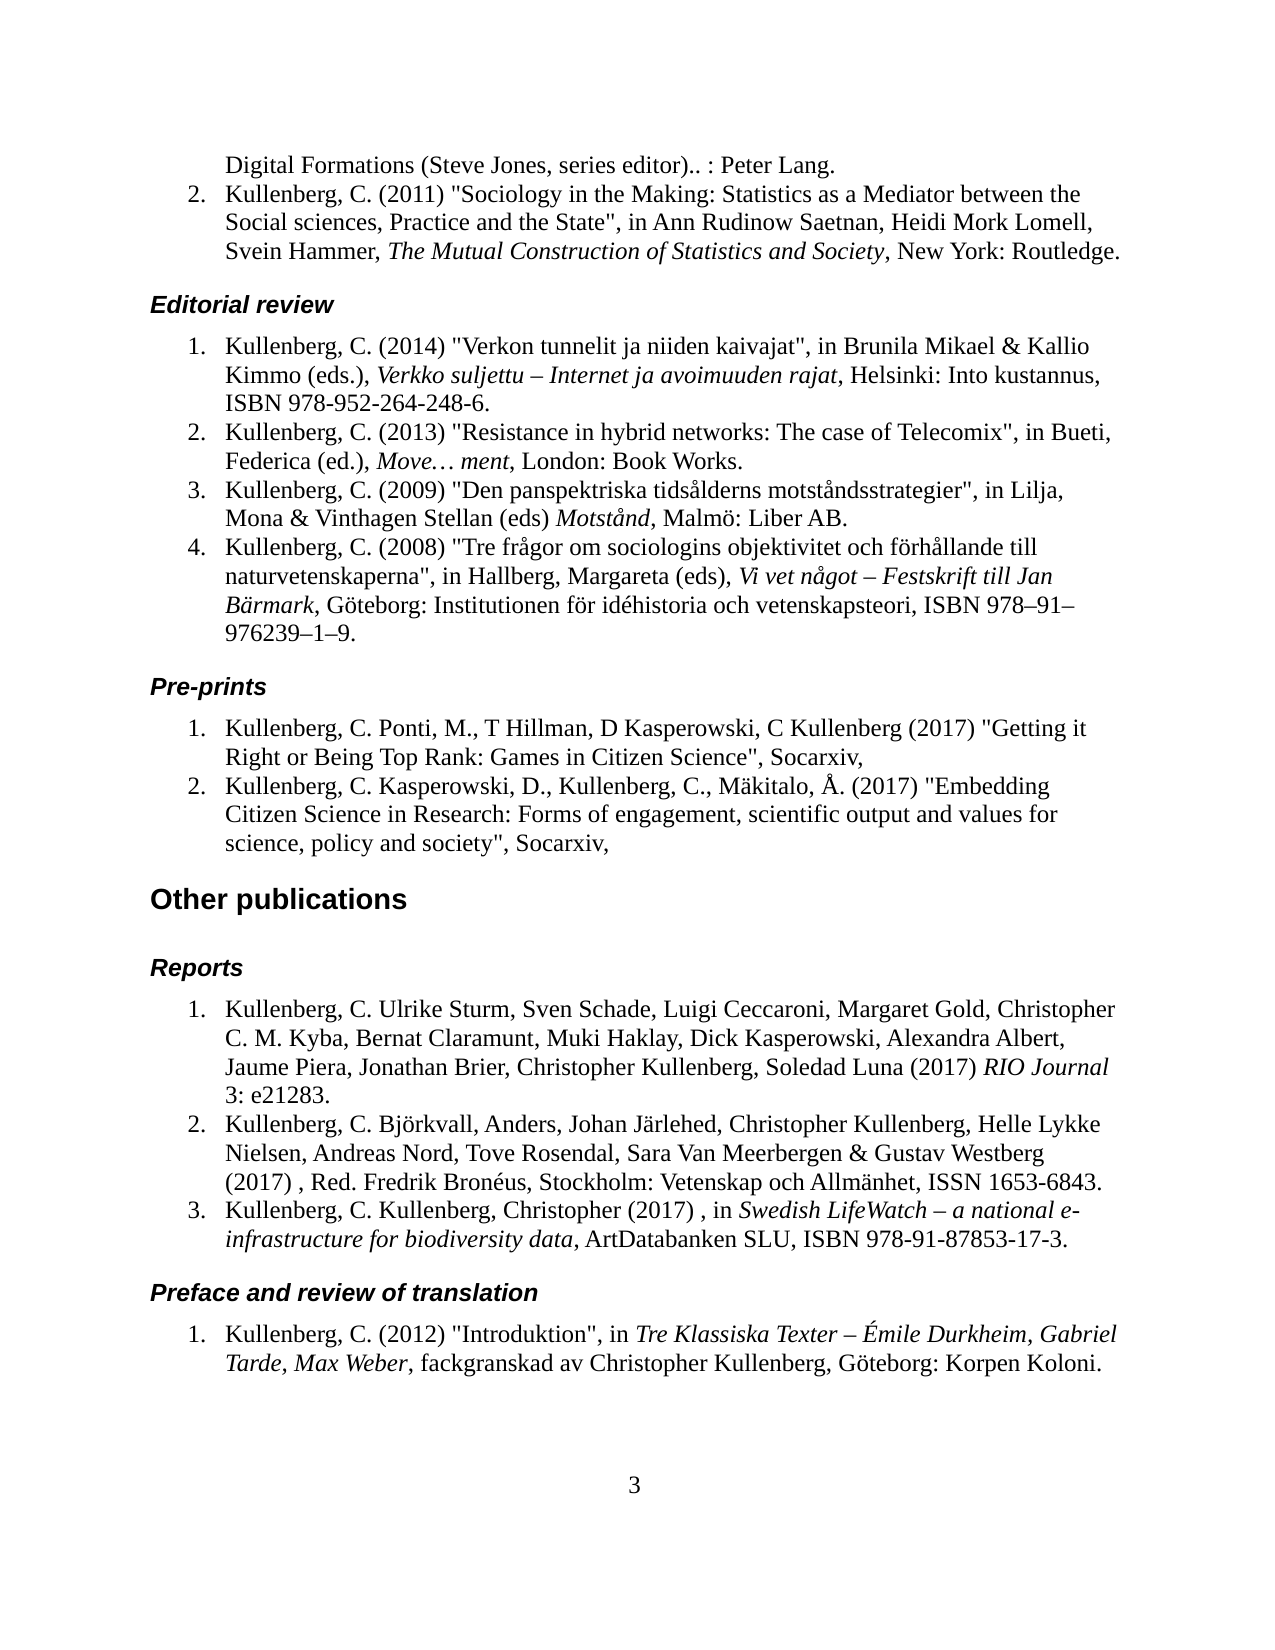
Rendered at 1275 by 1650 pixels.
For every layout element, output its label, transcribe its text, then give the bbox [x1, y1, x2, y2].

list Kullenberg, C. (2014) "Verkon tunnelit ja niiden kaivajat", in Brunila Mikael & Kallio Kimmo (eds.), Verkko suljettu – Internet ja avoimuuden rajat, Helsinki: Into kustannus, ISBN 978-952-264-248-6. [187, 331, 1125, 417]
list Kullenberg, C. Ulrike Sturm, Sven Schade, Luigi Ceccaroni, Margaret Gold, Christopher C. M. Kyba, Bernat Claramunt, Muki Haklay, Dick Kasperowski, Alexandra Albert, Jaume Piera, Jonathan Brier, Christopher Kullenberg, Soledad Luna (2017) RIO Journal 3: e21283. [187, 994, 1125, 1109]
list Kullenberg, C. Ponti, M., T Hillman, D Kasperowski, C Kullenberg (2017) "Getting it Right or Being Top Rank: Games in Citizen Science", Socarxiv, [187, 713, 1125, 771]
list Kullenberg, C. Kasperowski, D., Kullenberg, C., Mäkitalo, Å. (2017) "Embedding Citizen Science in Research: Forms of engagement, scientific output and values for science, policy and society", Socarxiv, [187, 771, 1125, 857]
list Kullenberg, C. (2013) "Resistance in hybrid networks: The case of Telecomix", in Bueti, Federica (ed.), Move… ment, London: Book Works. [187, 417, 1125, 475]
subtitle Editorial review [150, 290, 1125, 318]
subtitle Reports [150, 953, 1125, 982]
list Kullenberg, C. (2011) "Sociology in the Making: Statistics as a Mediator between the Social sciences, Practice and the State", in Ann Rudinow Saetnan, Heidi Mork Lomell, Svein Hammer, The Mutual Construction of Statistics and Society, New York: Routledge. [187, 179, 1125, 265]
subtitle Pre-prints [150, 672, 1125, 701]
subtitle Other publications [150, 882, 1125, 916]
list Kullenberg, C. (2012) "Introduktion", in Tre Klassiska Texter – Émile Durkheim, Gabriel Tarde, Max Weber, fackgranskad av Christopher Kullenberg, Göteborg: Korpen Koloni. [187, 1319, 1125, 1376]
list Kullenberg, C. (2009) "Den panspektriska tidsålderns motståndsstrategier", in Lilja, Mona & Vinthagen Stellan (eds) Motstånd, Malmö: Liber AB. [187, 475, 1125, 532]
list Digital Formations (Steve Jones, series editor).. : Peter Lang. [187, 150, 1125, 179]
list Kullenberg, C. Kullenberg, Christopher (2017) , in Swedish LifeWatch – a national e-infrastructure for biodiversity data, ArtDatabanken SLU, ISBN 978-91-87853-17-3. [187, 1195, 1125, 1253]
list Kullenberg, C. (2008) "Tre frågor om sociologins objektivitet och förhållande till naturvetenskaperna", in Hallberg, Margareta (eds), Vi vet något – Festskrift till Jan Bärmark, Göteborg: Institutionen för idéhistoria och vetenskapsteori, ISBN 978–91–976239–1–9. [187, 532, 1125, 647]
list Kullenberg, C. Björkvall, Anders, Johan Järlehed, Christopher Kullenberg, Helle Lykke Nielsen, Andreas Nord, Tove Rosendal, Sara Van Meerbergen & Gustav Westberg (2017) , Red. Fredrik Bronéus, Stockholm: Vetenskap och Allmänhet, ISSN 1653-6843. [187, 1109, 1125, 1195]
subtitle Preface and review of translation [150, 1278, 1125, 1306]
